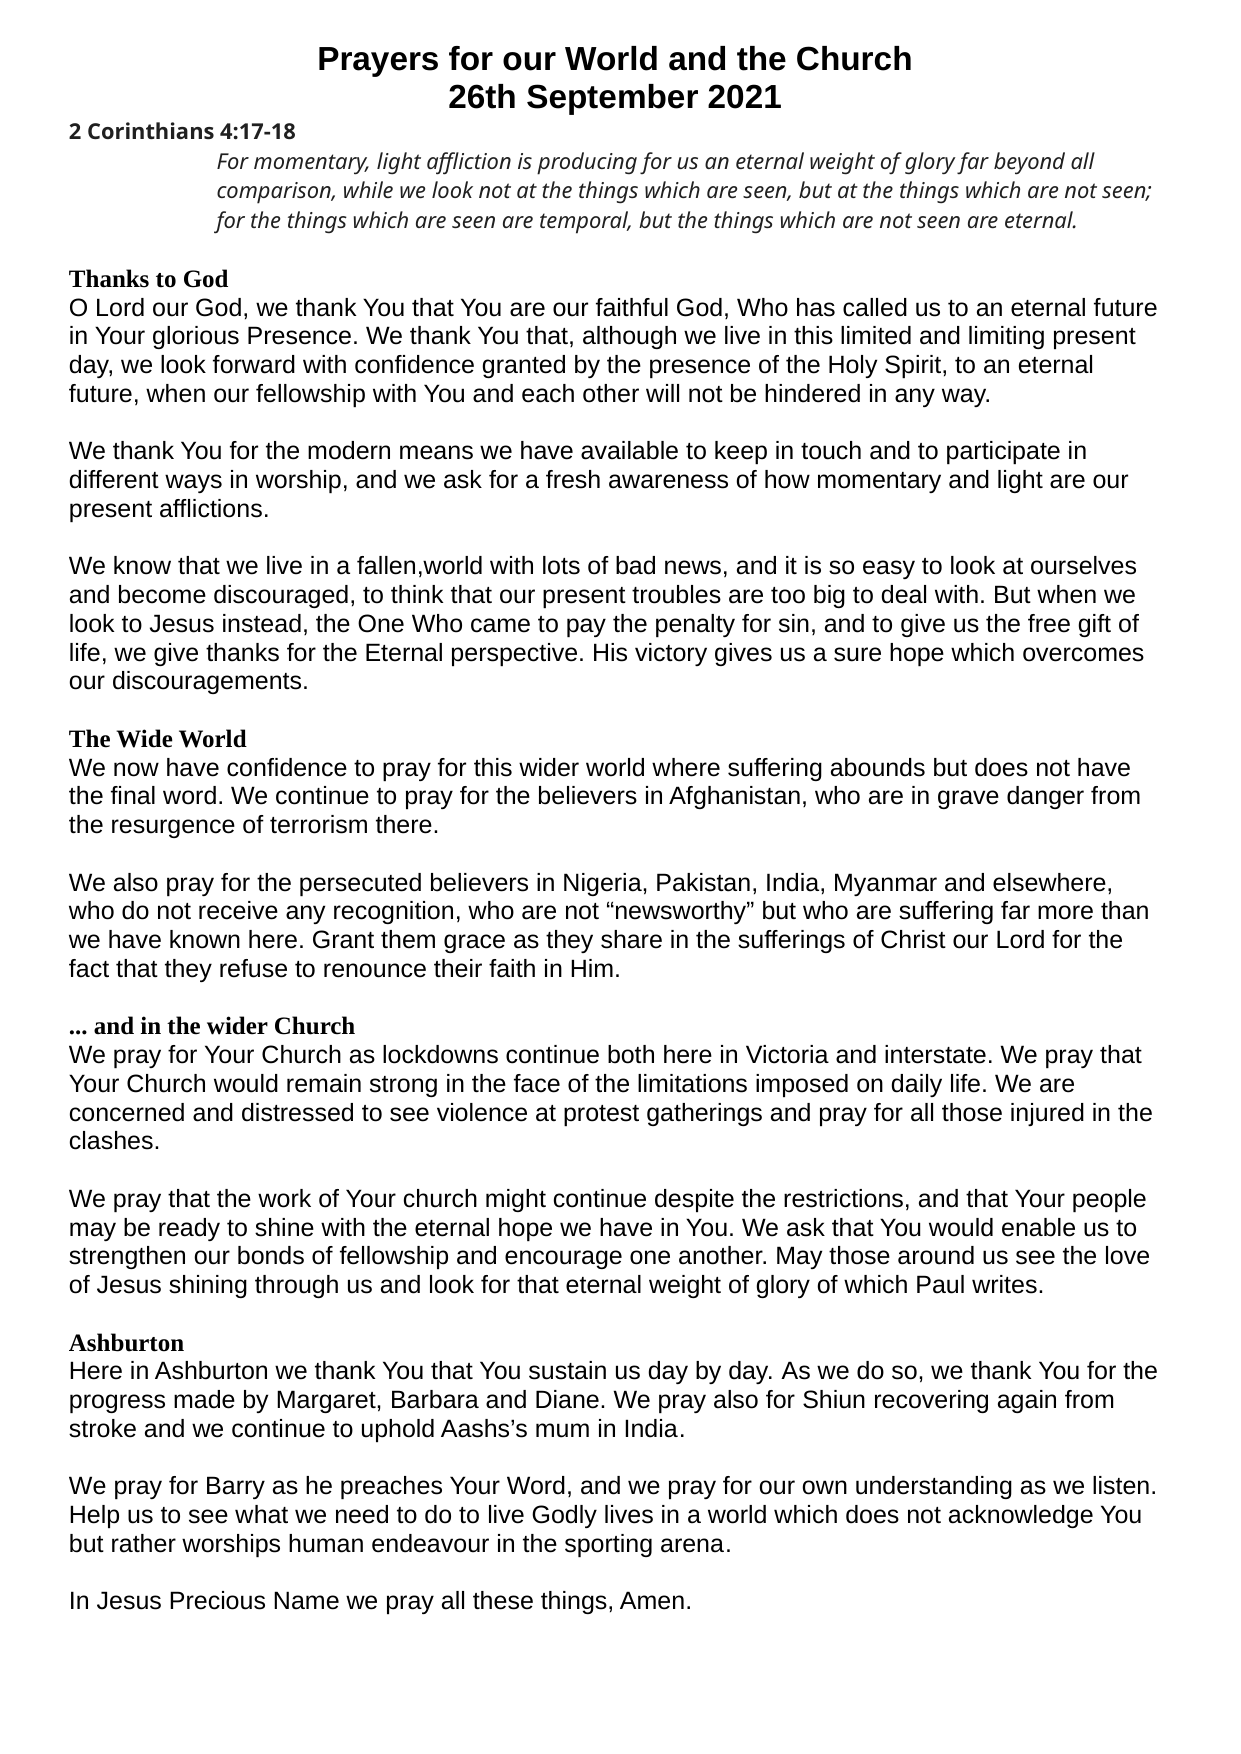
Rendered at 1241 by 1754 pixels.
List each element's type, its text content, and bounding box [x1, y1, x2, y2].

text In Jesus Precious Name we pray all these things, Amen. [69, 1586, 1161, 1615]
text For momentary, light affliction is producing for us an eternal weight of glory far beyond all comparison, while we look not at the things which are seen, but at the things which are not seen; for the things which are seen are temporal, but the things which are not seen are eternal. [216, 146, 1161, 235]
text We pray for Barry as he preaches Your Word, and we pray for our own understanding as we listen. Help us to see what we need to do to live Godly lives in a world which does not acknowledge You but rather worships human endeavour in the sporting arena. [69, 1471, 1161, 1558]
text Ashburton [69, 1328, 1161, 1356]
text We pray for Your Church as lockdowns continue both here in Victoria and interstate. We pray that Your Church would remain strong in the face of the limitations imposed on daily life. We are concerned and distressed to see violence at protest gatherings and pray for all those injured in the clashes. [69, 1040, 1161, 1155]
text 26th September 2021 [69, 77, 1161, 116]
text We thank You for the modern means we have available to keep in touch and to participate in different ways in worship, and we ask for a fresh awareness of how momentary and light are our present afflictions. [69, 436, 1161, 523]
text Here in Ashburton we thank You that You sustain us day by day. As we do so, we thank You for the progress made by Margaret, Barbara and Diane. We pray also for Shiun recovering again from stroke and we continue to uphold Aashs’s mum in India. [69, 1356, 1161, 1443]
text We now have confidence to pray for this wider world where suffering abounds but does not have the final word. We continue to pray for the believers in Afghanistan, who are in grave danger from the resurgence of terrorism there. [69, 753, 1161, 839]
text 2 Corinthians 4:17‭-‬18 [69, 116, 1161, 146]
text We also pray for the persecuted believers in Nigeria, Pakistan, India, Myanmar and elsewhere, who do not receive any recognition, who are not “newsworthy” but who are suffering far more than we have known here. Grant them grace as they share in the sufferings of Christ our Lord for the fact that they refuse to renounce their faith in Him. [69, 868, 1161, 983]
text Thanks to God [69, 264, 1161, 293]
text We know that we live in a fallen,world with lots of bad news, and it is so easy to look at ourselves and become discouraged, to think that our present troubles are too big to deal with. But when we look to Jesus instead, the One Who came to pay the penalty for sin, and to give us the free gift of life, we give thanks for the Eternal perspective. His victory gives us a sure hope which overcomes our discouragements. [69, 551, 1161, 695]
text We pray that the work of Your church might continue despite the restrictions, and that Your people may be ready to shine with the eternal hope we have in You. We ask that You would enable us to strengthen our bonds of fellowship and encourage one another. May those around us see the love of Jesus shining through us and look for that eternal weight of glory of which Paul writes. [69, 1184, 1161, 1299]
text The Wide World [69, 724, 1161, 753]
text O Lord our God, we thank You that You are our faithful God, Who has called us to an eternal future in Your glorious Presence. We thank You that, although we live in this limited and limiting present day, we look forward with confidence granted by the presence of the Holy Spirit, to an eternal future, when our fellowship with You and each other will not be hindered in any way. [69, 293, 1161, 408]
text ... and in the wider Church [69, 1011, 1161, 1040]
text Prayers for our World and the Church [69, 39, 1161, 77]
